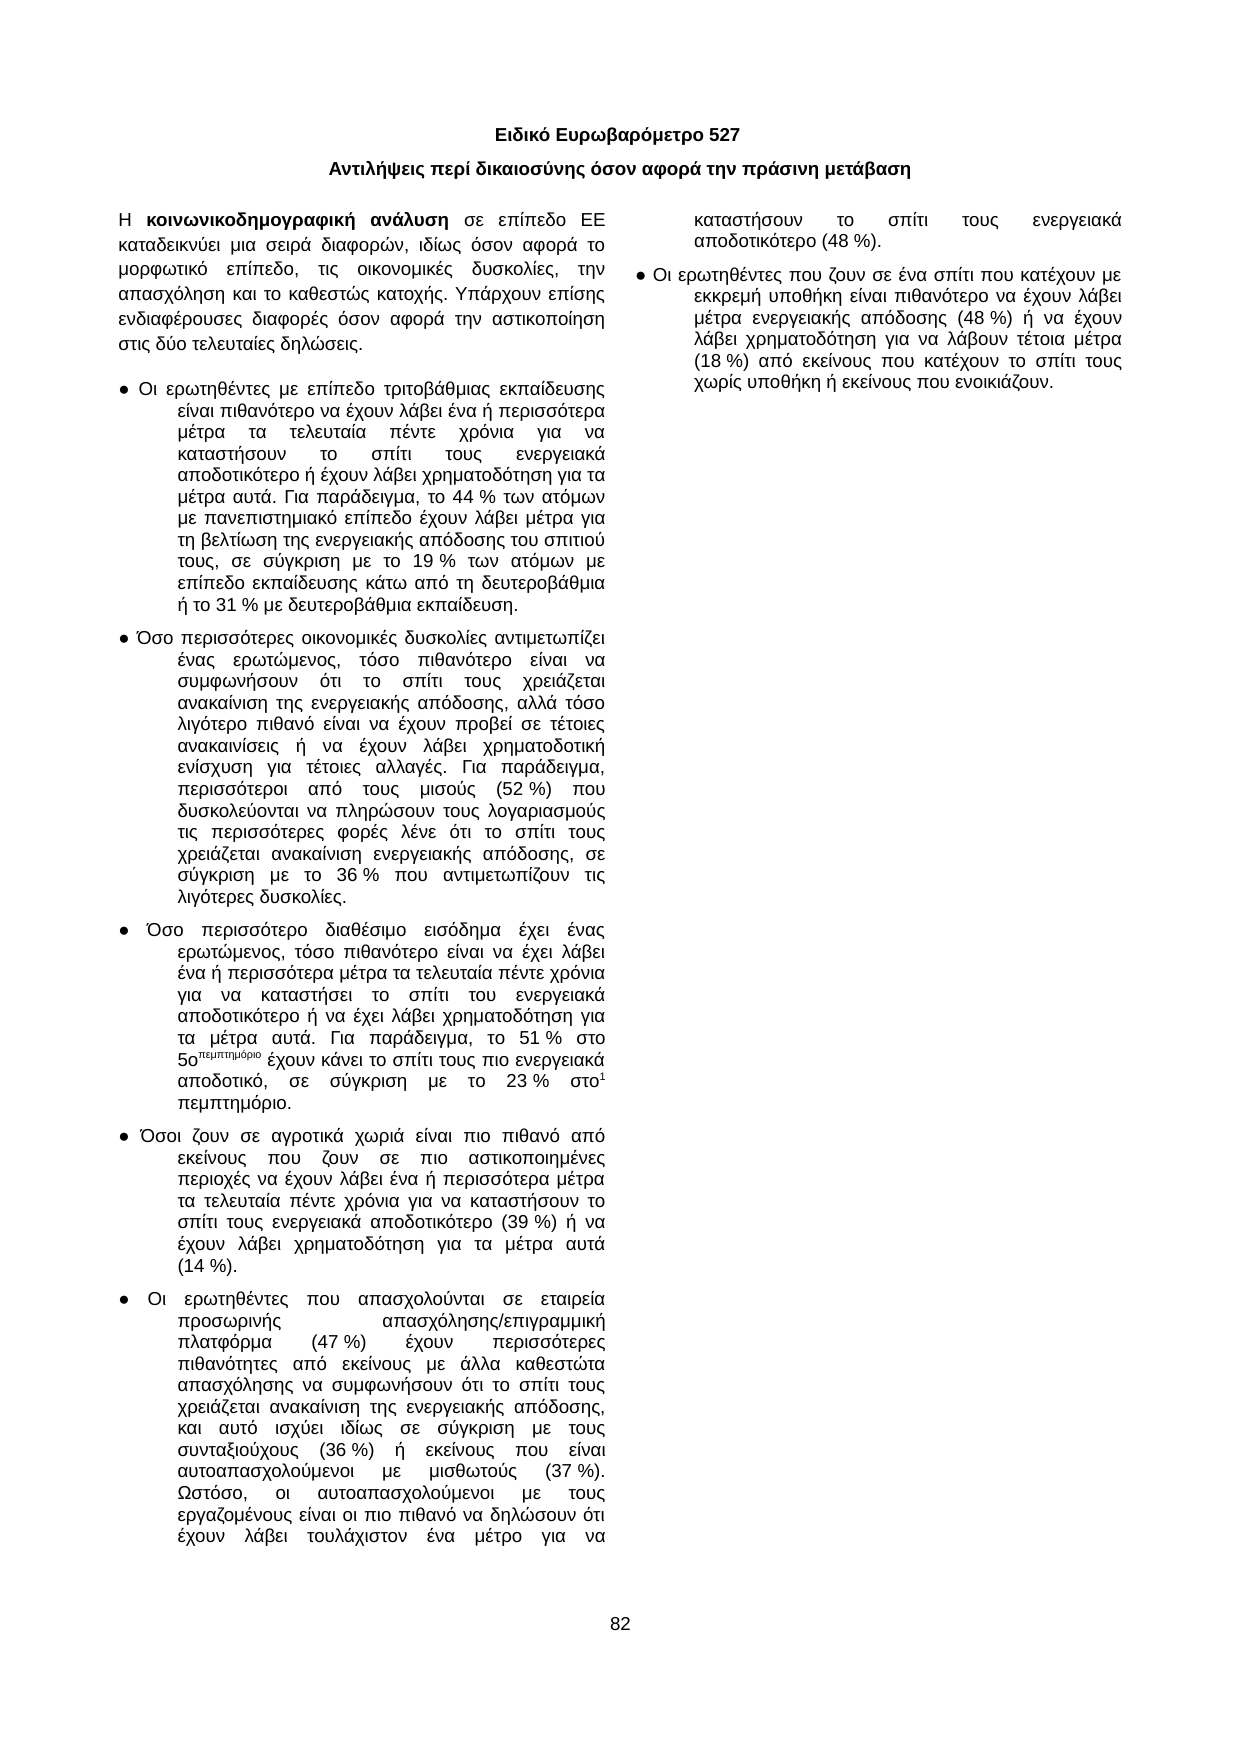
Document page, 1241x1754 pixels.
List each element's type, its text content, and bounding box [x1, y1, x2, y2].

text ● Όσο περισσότερο διαθέσιμο εισόδημα έχει ένας ερωτώμενος, τόσο πιθανότερο είναι να έχει λάβει ένα ή περισσότερα μέτρα τα τελευταία πέντε χρόνια για να καταστήσει το σπίτι του ενεργειακά αποδοτικότερο ή να έχει λάβει χρηματοδότηση για τα μέτρα αυτά. Για παράδειγμα, το 51 % στο 5οπεμπτημόριο έχουν κάνει το σπίτι τους πιο ενεργειακά αποδοτικό, σε σύγκριση με το 23 % στο1 πεμπτημόριο. [118, 919, 605, 1113]
text ● Οι ερωτηθέντες με επίπεδο τριτοβάθμιας εκπαίδευσης είναι πιθανότερο να έχουν λάβει ένα ή περισσότερα μέτρα τα τελευταία πέντε χρόνια για να καταστήσουν το σπίτι τους ενεργειακά αποδοτικότερο ή έχουν λάβει χρηματοδότηση για τα μέτρα αυτά. Για παράδειγμα, το 44 % των ατόμων με πανεπιστημιακό επίπεδο έχουν λάβει μέτρα για τη βελτίωση της ενεργειακής απόδοσης του σπιτιού τους, σε σύγκριση με το 19 % των ατόμων με επίπεδο εκπαίδευσης κάτω από τη δευτεροβάθμια ή το 31 % με δευτεροβάθμια εκπαίδευση. [118, 378, 605, 615]
text Η κοινωνικοδημογραφική ανάλυση σε επίπεδο ΕΕ καταδεικνύει μια σειρά διαφορών, ιδίως όσον αφορά το μορφωτικό επίπεδο, τις οικονομικές δυσκολίες, την απασχόληση και το καθεστώς κατοχής. Υπάρχουν επίσης ενδιαφέρουσες διαφορές όσον αφορά την αστικοποίηση στις δύο τελευταίες δηλώσεις. [118, 208, 605, 354]
text ● Οι ερωτηθέντες που ζουν σε ένα σπίτι που κατέχουν με εκκρεμή υποθήκη είναι πιθανότερο να έχουν λάβει μέτρα ενεργειακής απόδοσης (48 %) ή να έχουν λάβει χρηματοδότηση για να λάβουν τέτοια μέτρα (18 %) από εκείνους που κατέχουν το σπίτι τους χωρίς υποθήκη ή εκείνους που ενοικιάζουν. [635, 263, 1122, 393]
text ● Όσο περισσότερες οικονομικές δυσκολίες αντιμετωπίζει ένας ερωτώμενος, τόσο πιθανότερο είναι να συμφωνήσουν ότι το σπίτι τους χρειάζεται ανακαίνιση της ενεργειακής απόδοσης, αλλά τόσο λιγότερο πιθανό είναι να έχουν προβεί σε τέτοιες ανακαινίσεις ή να έχουν λάβει χρηματοδοτική ενίσχυση για τέτοιες αλλαγές. Για παράδειγμα, περισσότεροι από τους μισούς (52 %) που δυσκολεύονται να πληρώσουν τους λογαριασμούς τις περισσότερες φορές λένε ότι το σπίτι τους χρειάζεται ανακαίνιση ενεργειακής απόδοσης, σε σύγκριση με το 36 % που αντιμετωπίζουν τις λιγότερες δυσκολίες. [118, 627, 605, 907]
text καταστήσουν το σπίτι τους ενεργειακά αποδοτικότερο (48 %). [635, 208, 1122, 252]
text ● Οι ερωτηθέντες που απασχολούνται σε εταιρεία προσωρινής απασχόλησης/επιγραμμική πλατφόρμα (47 %) έχουν περισσότερες πιθανότητες από εκείνους με άλλα καθεστώτα απασχόλησης να συμφωνήσουν ότι το σπίτι τους χρειάζεται ανακαίνιση της ενεργειακής απόδοσης, και αυτό ισχύει ιδίως σε σύγκριση με τους συνταξιούχους (36 %) ή εκείνους που είναι αυτοαπασχολούμενοι με μισθωτούς (37 %). Ωστόσο, οι αυτοαπασχολούμενοι με τους εργαζομένους είναι οι πιο πιθανό να δηλώσουν ότι έχουν λάβει τουλάχιστον ένα μέτρο για να [118, 1288, 605, 1547]
text ● Όσοι ζουν σε αγροτικά χωριά είναι πιο πιθανό από εκείνους που ζουν σε πιο αστικοποιημένες περιοχές να έχουν λάβει ένα ή περισσότερα μέτρα τα τελευταία πέντε χρόνια για να καταστήσουν το σπίτι τους ενεργειακά αποδοτικότερο (39 %) ή να έχουν λάβει χρηματοδότηση για τα μέτρα αυτά (14 %). [118, 1125, 605, 1276]
